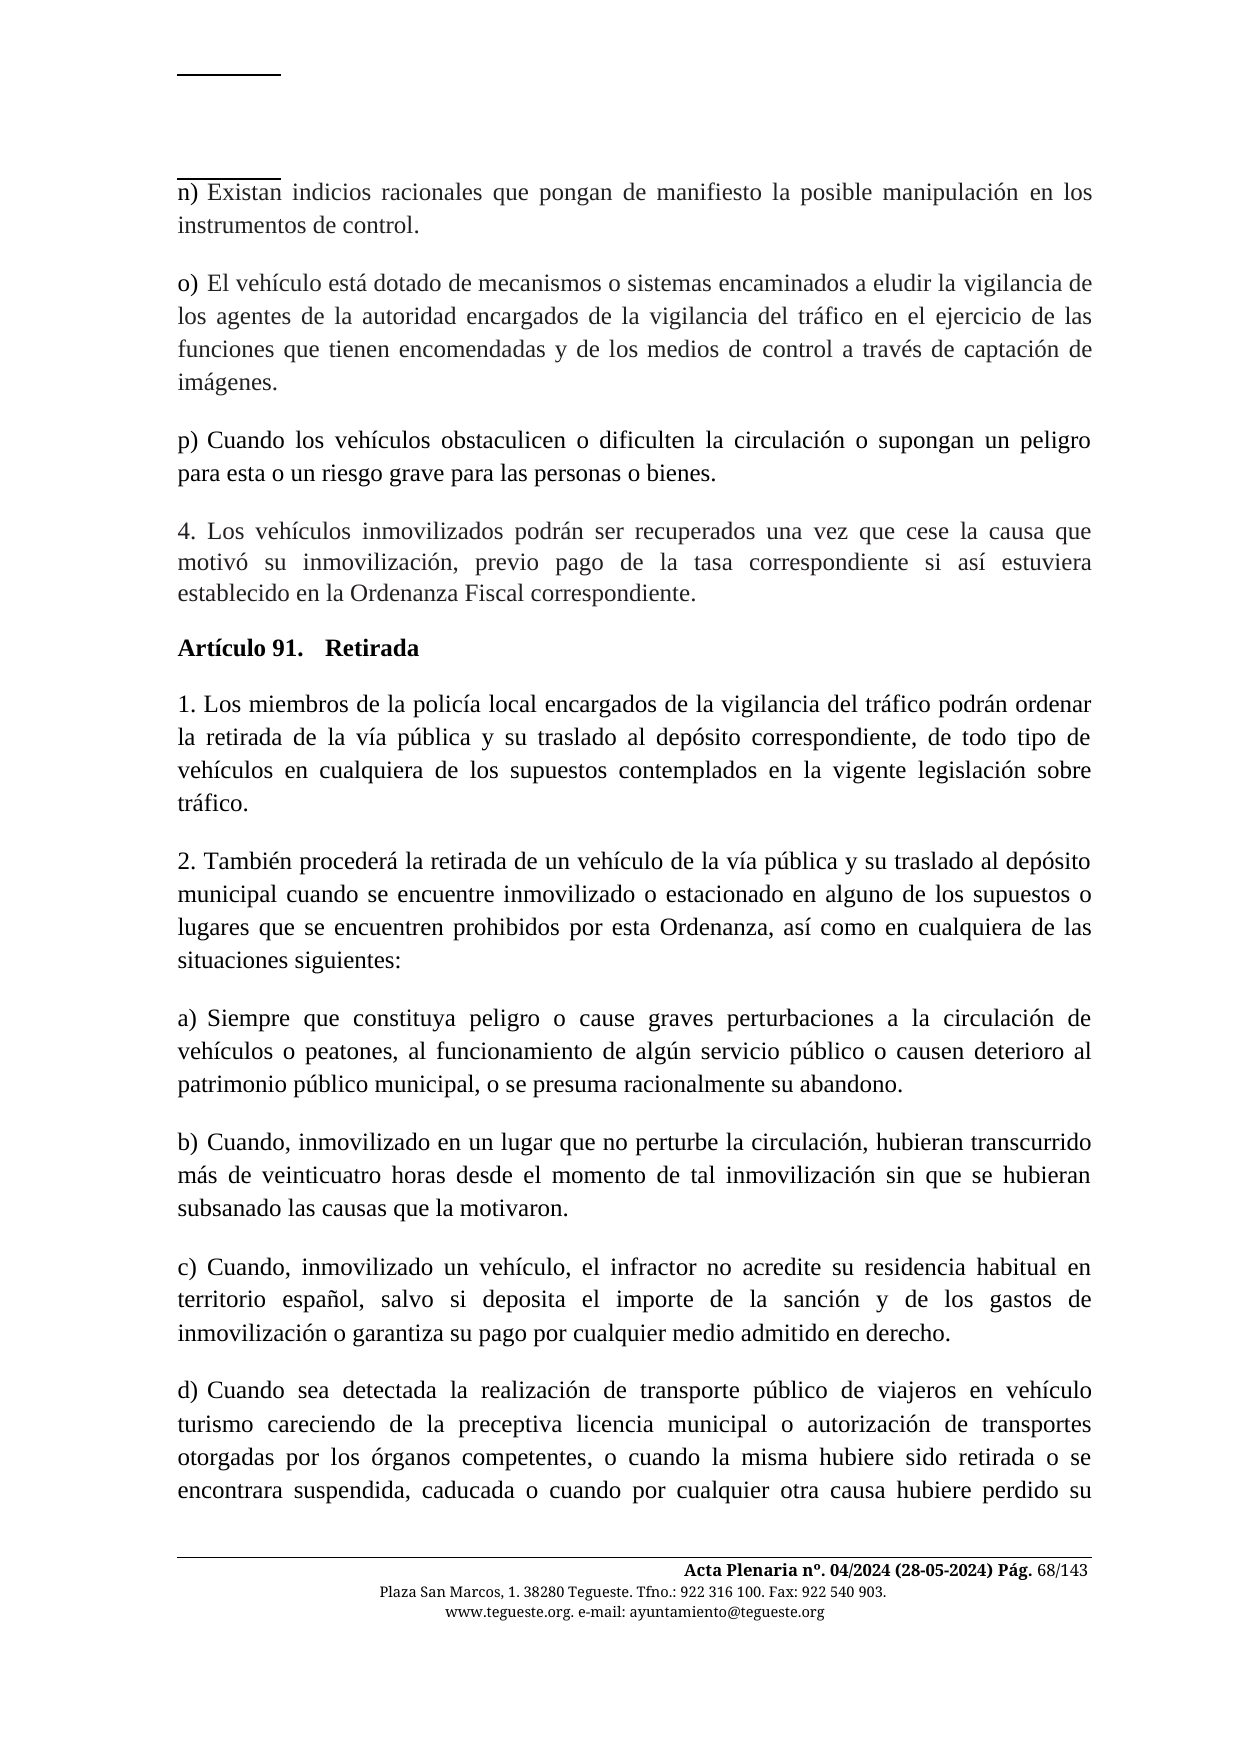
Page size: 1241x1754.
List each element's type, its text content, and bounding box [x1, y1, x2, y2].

list Existan indicios racionales que pongan de manifiesto la posible manipulación en los instrumentos de control. [177, 177, 1092, 239]
text 1. Los miembros de la policía local encargados de la vigilancia del tráfico podrán ordenar la retirada de la vía pública y su traslado al depósito correspondiente, de todo tipo de vehículos en cualquiera de los supuestos contemplados en la vigente legislación sobre tráfico. [177, 689, 1092, 817]
list El vehículo está dotado de mecanismos o sistemas encaminados a eludir la vigilancia de los agentes de la autoridad encargados de la vigilancia del tráfico en el ejercicio de las funciones que tienen encomendadas y de los medios de control a través de captación de imágenes. [177, 268, 1092, 396]
list Retirada [177, 633, 1092, 662]
list Cuando, inmovilizado un vehículo, el infractor no acredite su residencia habitual en territorio español, salvo si deposita el importe de la sanción y de los gastos de inmovilización o garantiza su pago por cualquier medio admitido en derecho. [177, 1252, 1092, 1346]
list Los vehículos inmovilizados podrán ser recuperados una vez que cese la causa que motivó su inmovilización, previo pago de la tasa correspondiente si así estuviera establecido en la Ordenanza Fiscal correspondiente. [177, 516, 1092, 607]
list Siempre que constituya peligro o cause graves perturbaciones a la circulación de vehículos o peatones, al funcionamiento de algún servicio público o causen deterioro al patrimonio público municipal, o se presuma racionalmente su abandono. [177, 1003, 1092, 1098]
list Cuando sea detectada la realización de transporte público de viajeros en vehículo turismo careciendo de la preceptiva licencia municipal o autorización de transportes otorgadas por los órganos competentes, o cuando la misma hubiere sido retirada o se encontrara suspendida, caducada o cuando por cualquier otra causa hubiere perdido su [177, 1376, 1092, 1503]
text 2. También procederá la retirada de un vehículo de la vía pública y su traslado al depósito municipal cuando se encuentre inmovilizado o estacionado en alguno de los supuestos o lugares que se encuentren prohibidos por esta Ordenanza, así como en cualquiera de las situaciones siguientes: [177, 846, 1092, 974]
list Cuando los vehículos obstaculicen o dificulten la circulación o supongan un peligro para esta o un riesgo grave para las personas o bienes. [177, 425, 1092, 487]
list Cuando, inmovilizado en un lugar que no perturbe la circulación, hubieran transcurrido más de veinticuatro horas desde el momento de tal inmovilización sin que se hubieran subsanado las causas que la motivaron. [177, 1127, 1092, 1222]
